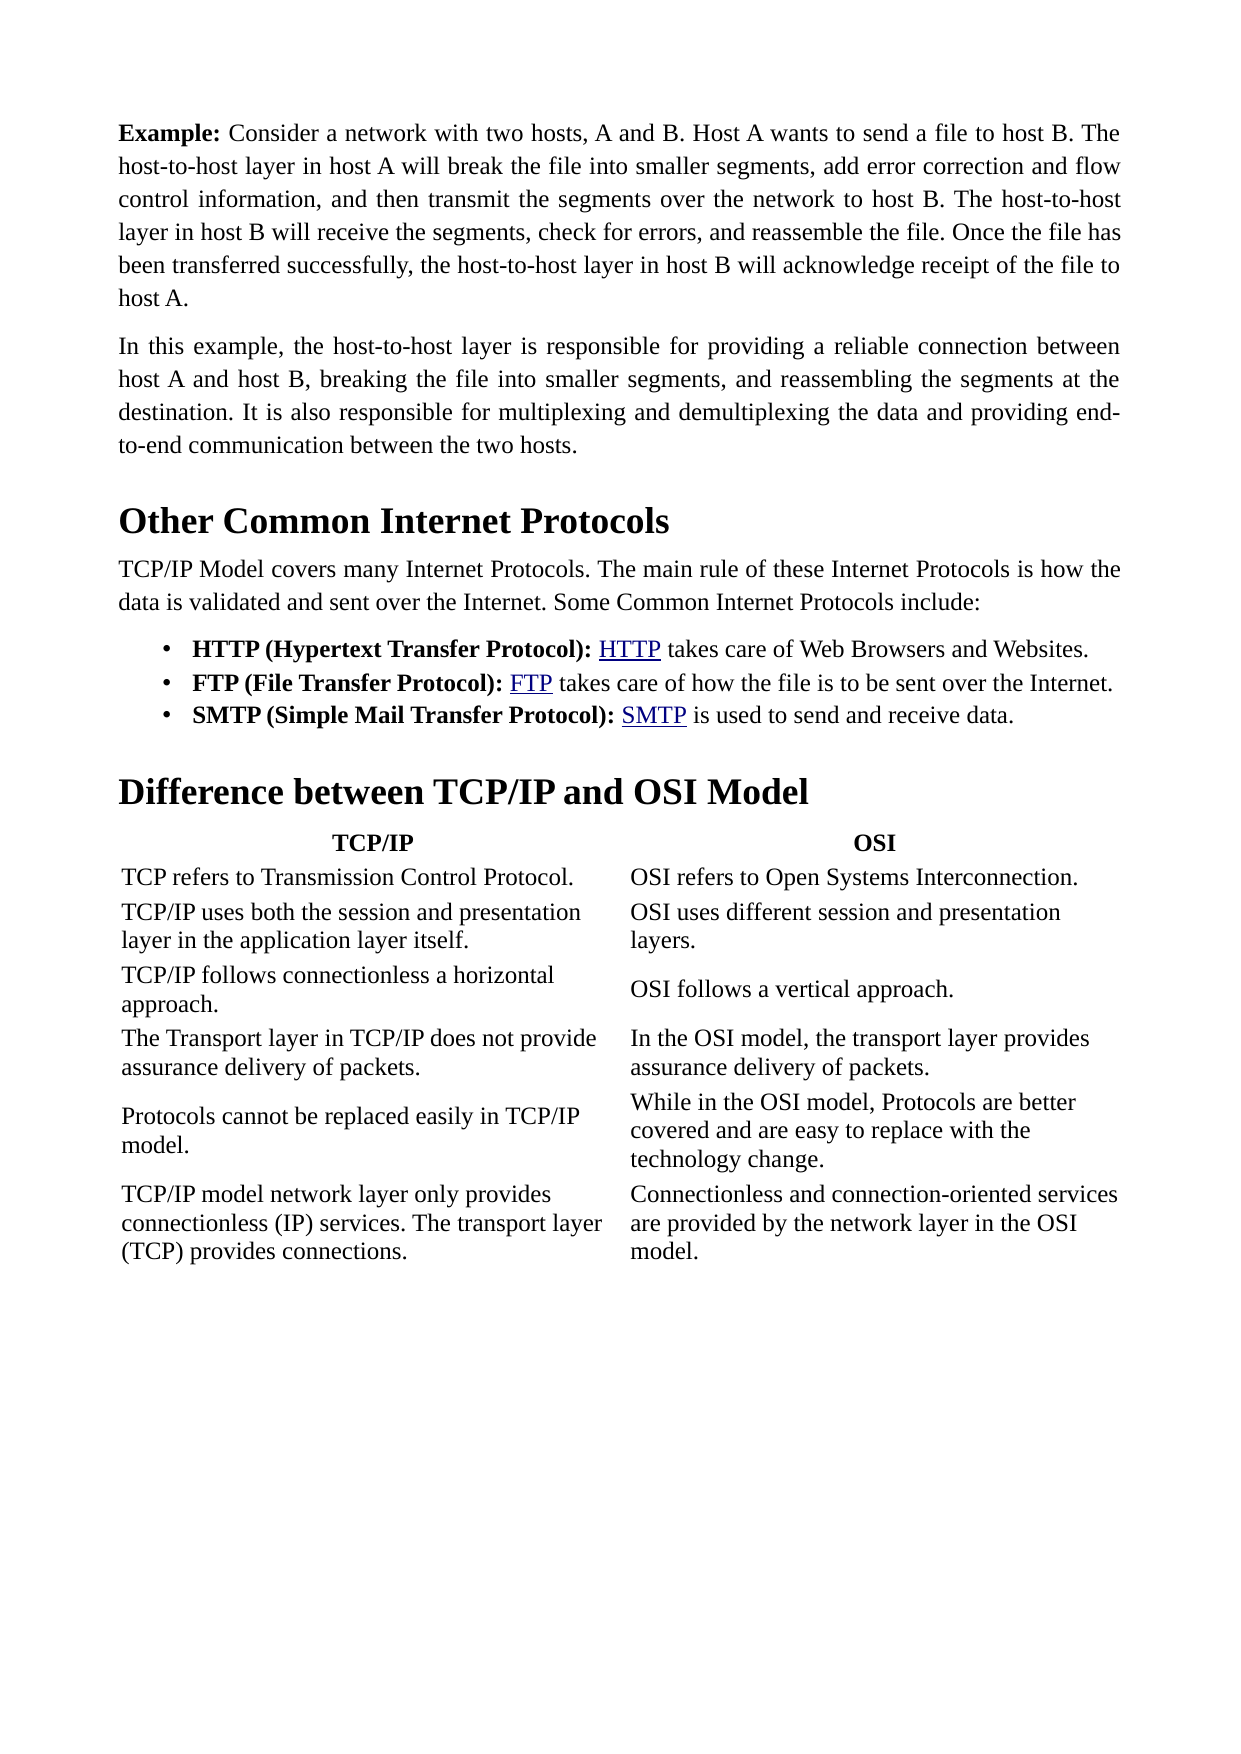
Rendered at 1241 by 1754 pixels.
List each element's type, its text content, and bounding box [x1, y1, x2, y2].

table_cell OSI uses different session and presentation layers. [627, 894, 1122, 957]
table_cell Protocols cannot be replaced easily in TCP/IP model. [118, 1084, 627, 1176]
text TCP/IP Model covers many Internet Protocols. The main rule of these Internet Protocols is how the data is validated and sent over the Internet. Some Common Internet Protocols include: [118, 554, 1122, 616]
list FTP (File Transfer Protocol): FTP takes care of how the file is to be sent over the Internet. [162, 668, 1122, 696]
table_cell While in the OSI model, Protocols are better covered and are easy to replace with the technology change. [627, 1084, 1122, 1176]
table_header TCP/IP [118, 825, 627, 859]
table_cell Connectionless and connection-oriented services are provided by the network layer in the OSI model. [627, 1176, 1122, 1268]
table_cell TCP/IP model network layer only provides connectionless (IP) services. The transport layer (TCP) provides connections. [118, 1176, 627, 1268]
table_cell TCP refers to Transmission Control Protocol. [118, 859, 627, 894]
text Example: Consider a network with two hosts, A and B. Host A wants to send a file to host B. The host-to-host layer in host A will break the file into smaller segments, add error correction and flow control information, and then transmit the segments over the network to host B. The host-to-host layer in host B will receive the segments, check for errors, and reassemble the file. Once the file has been transferred successfully, the host-to-host layer in host B will acknowledge receipt of the file to host A. [118, 118, 1122, 312]
table_cell The Transport layer in TCP/IP does not provide assurance delivery of packets. [118, 1021, 627, 1084]
table_cell TCP/IP uses both the session and presentation layer in the application layer itself. [118, 894, 627, 957]
table_cell OSI refers to Open Systems Interconnection. [627, 859, 1122, 894]
table_header OSI [627, 825, 1122, 859]
table_cell TCP/IP follows connectionless a horizontal approach. [118, 957, 627, 1021]
text In this example, the host-to-host layer is responsible for providing a reliable connection between host A and host B, breaking the file into smaller segments, and reassembling the segments at the destination. It is also responsible for multiplexing and demultiplexing the data and providing end-to-end communication between the two hosts. [118, 331, 1122, 459]
subtitle Other Common Internet Protocols [118, 498, 1122, 541]
table_cell In the OSI model, the transport layer provides assurance delivery of packets. [627, 1021, 1122, 1084]
subtitle Difference between TCP/IP and OSI Model [118, 769, 1122, 812]
list HTTP (Hypertext Transfer Protocol): HTTP takes care of Web Browsers and Websites. [162, 634, 1122, 663]
list SMTP (Simple Mail Transfer Protocol): SMTP is used to send and receive data. [162, 701, 1122, 729]
table_cell OSI follows a vertical approach. [627, 957, 1122, 1021]
